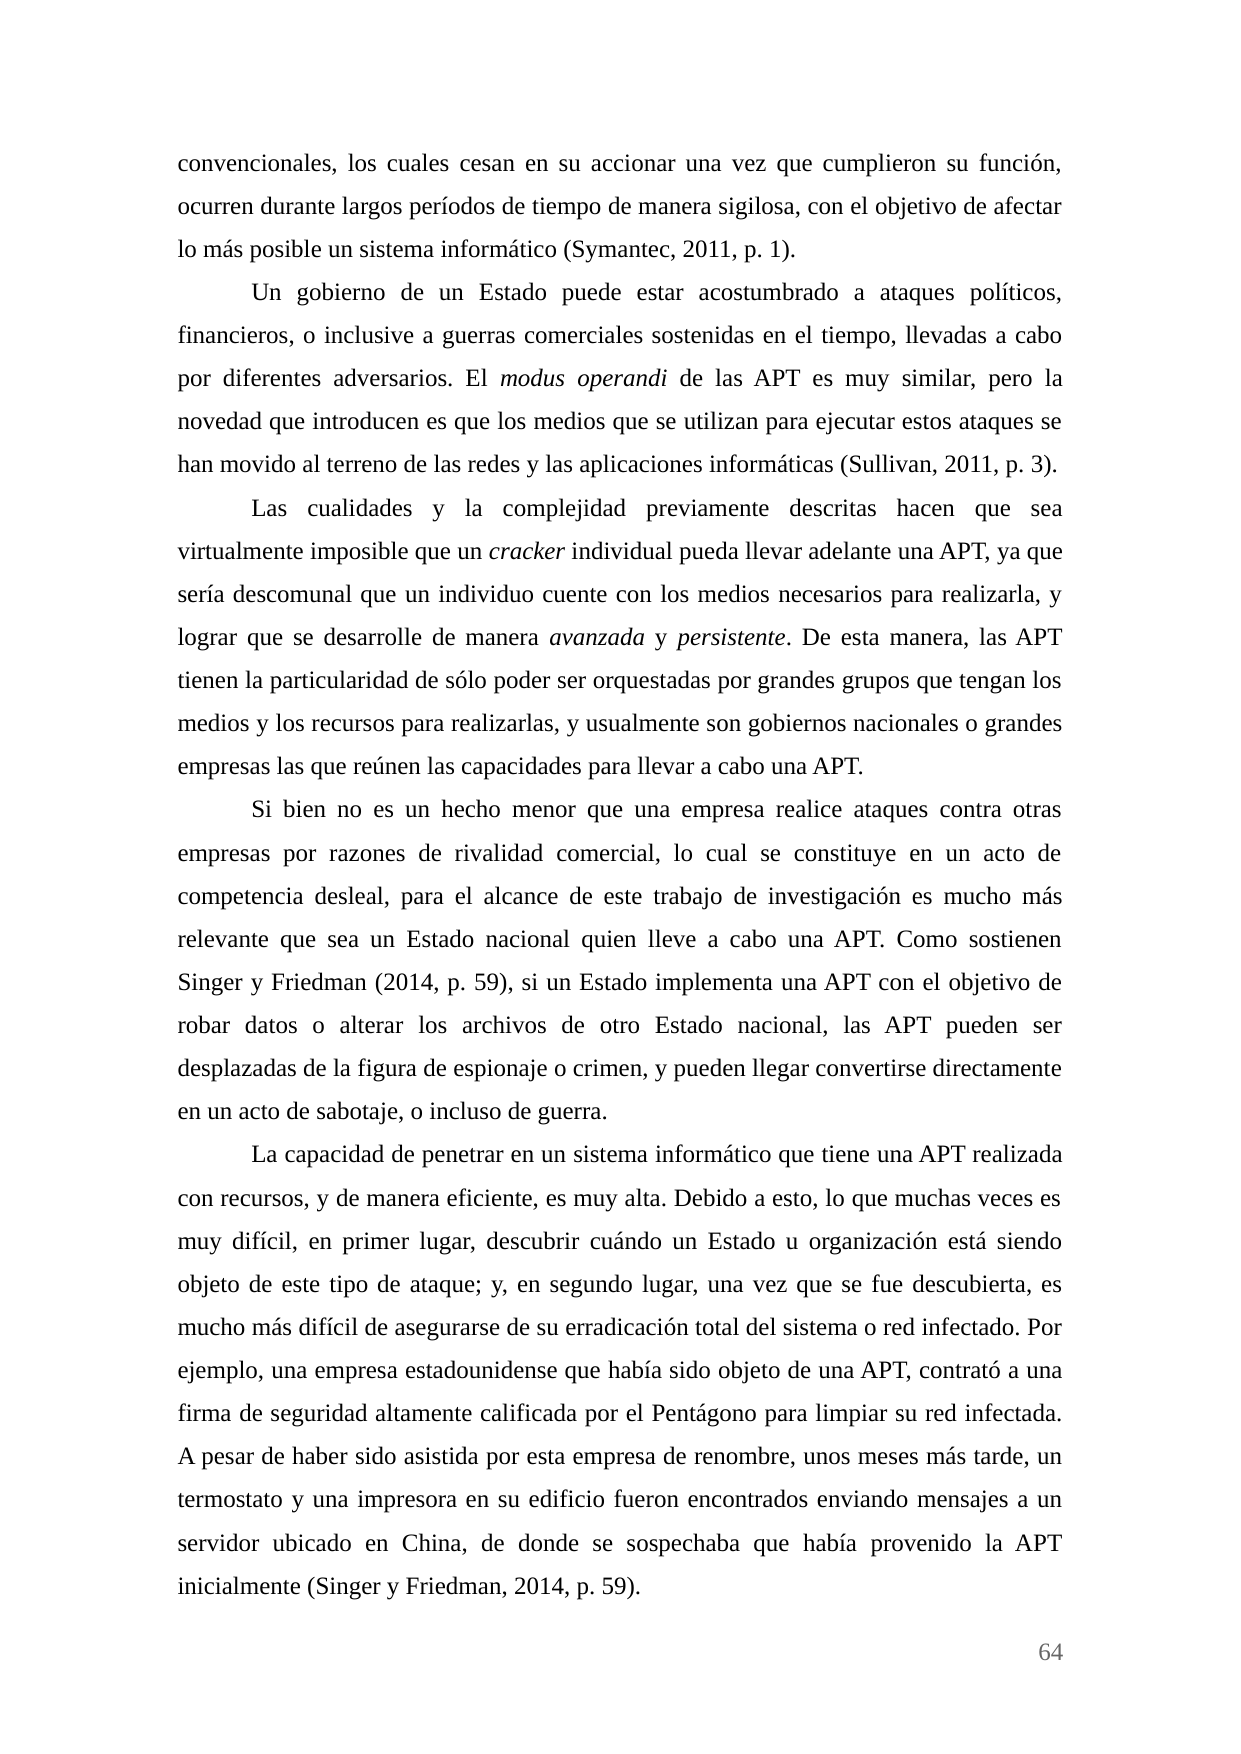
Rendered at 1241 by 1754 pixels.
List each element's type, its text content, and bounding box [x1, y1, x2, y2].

text Si bien no es un hecho menor que una empresa realice ataques contra otras empresas por razones de rivalidad comercial, lo cual se constituye en un acto de competencia desleal, para el alcance de este trabajo de investigación es mucho más relevante que sea un Estado nacional quien lleve a cabo una APT. Como sostienen Singer y Friedman (2014, p. 59), si un Estado implementa una APT con el objetivo de robar datos o alterar los archivos de otro Estado nacional, las APT pueden ser desplazadas de la figura de espionaje o crimen, y pueden llegar convertirse directamente en un acto de sabotaje, o incluso de guerra. [177, 794, 1063, 1125]
text convencionales, los cuales cesan en su accionar una vez que cumplieron su función, ocurren durante largos períodos de tiempo de manera sigilosa, con el objetivo de afectar lo más posible un sistema informático (Symantec, 2011, p. 1). [177, 148, 1063, 263]
text Las cualidades y la complejidad previamente descritas hacen que sea virtualmente imposible que un cracker individual pueda llevar adelante una APT, ya que sería descomunal que un individuo cuente con los medios necesarios para realizarla, y lograr que se desarrolle de manera avanzada y persistente. De esta manera, las APT tienen la particularidad de sólo poder ser orquestadas por grandes grupos que tengan los medios y los recursos para realizarlas, y usualmente son gobiernos nacionales o grandes empresas las que reúnen las capacidades para llevar a cabo una APT. [177, 493, 1063, 780]
text Un gobierno de un Estado puede estar acostumbrado a ataques políticos, financieros, o inclusive a guerras comerciales sostenidas en el tiempo, llevadas a cabo por diferentes adversarios. El modus operandi de las APT es muy similar, pero la novedad que introducen es que los medios que se utilizan para ejecutar estos ataques se han movido al terreno de las redes y las aplicaciones informáticas (Sullivan, 2011, p. 3). [177, 277, 1063, 478]
text La capacidad de penetrar en un sistema informático que tiene una APT realizada con recursos, y de manera eficiente, es muy alta. Debido a esto, lo que muchas veces es muy difícil, en primer lugar, descubrir cuándo un Estado u organización está siendo objeto de este tipo de ataque; y, en segundo lugar, una vez que se fue descubierta, es mucho más difícil de asegurarse de su erradicación total del sistema o red infectado. Por ejemplo, una empresa estadounidense que había sido objeto de una APT, contrató a una firma de seguridad altamente calificada por el Pentágono para limpiar su red infectada. A pesar de haber sido asistida por esta empresa de renombre, unos meses más tarde, un termostato y una impresora en su edificio fueron encontrados enviando mensajes a un servidor ubicado en China, de donde se sospechaba que había provenido la APT inicialmente (Singer y Friedman, 2014, p. 59). [177, 1139, 1063, 1599]
